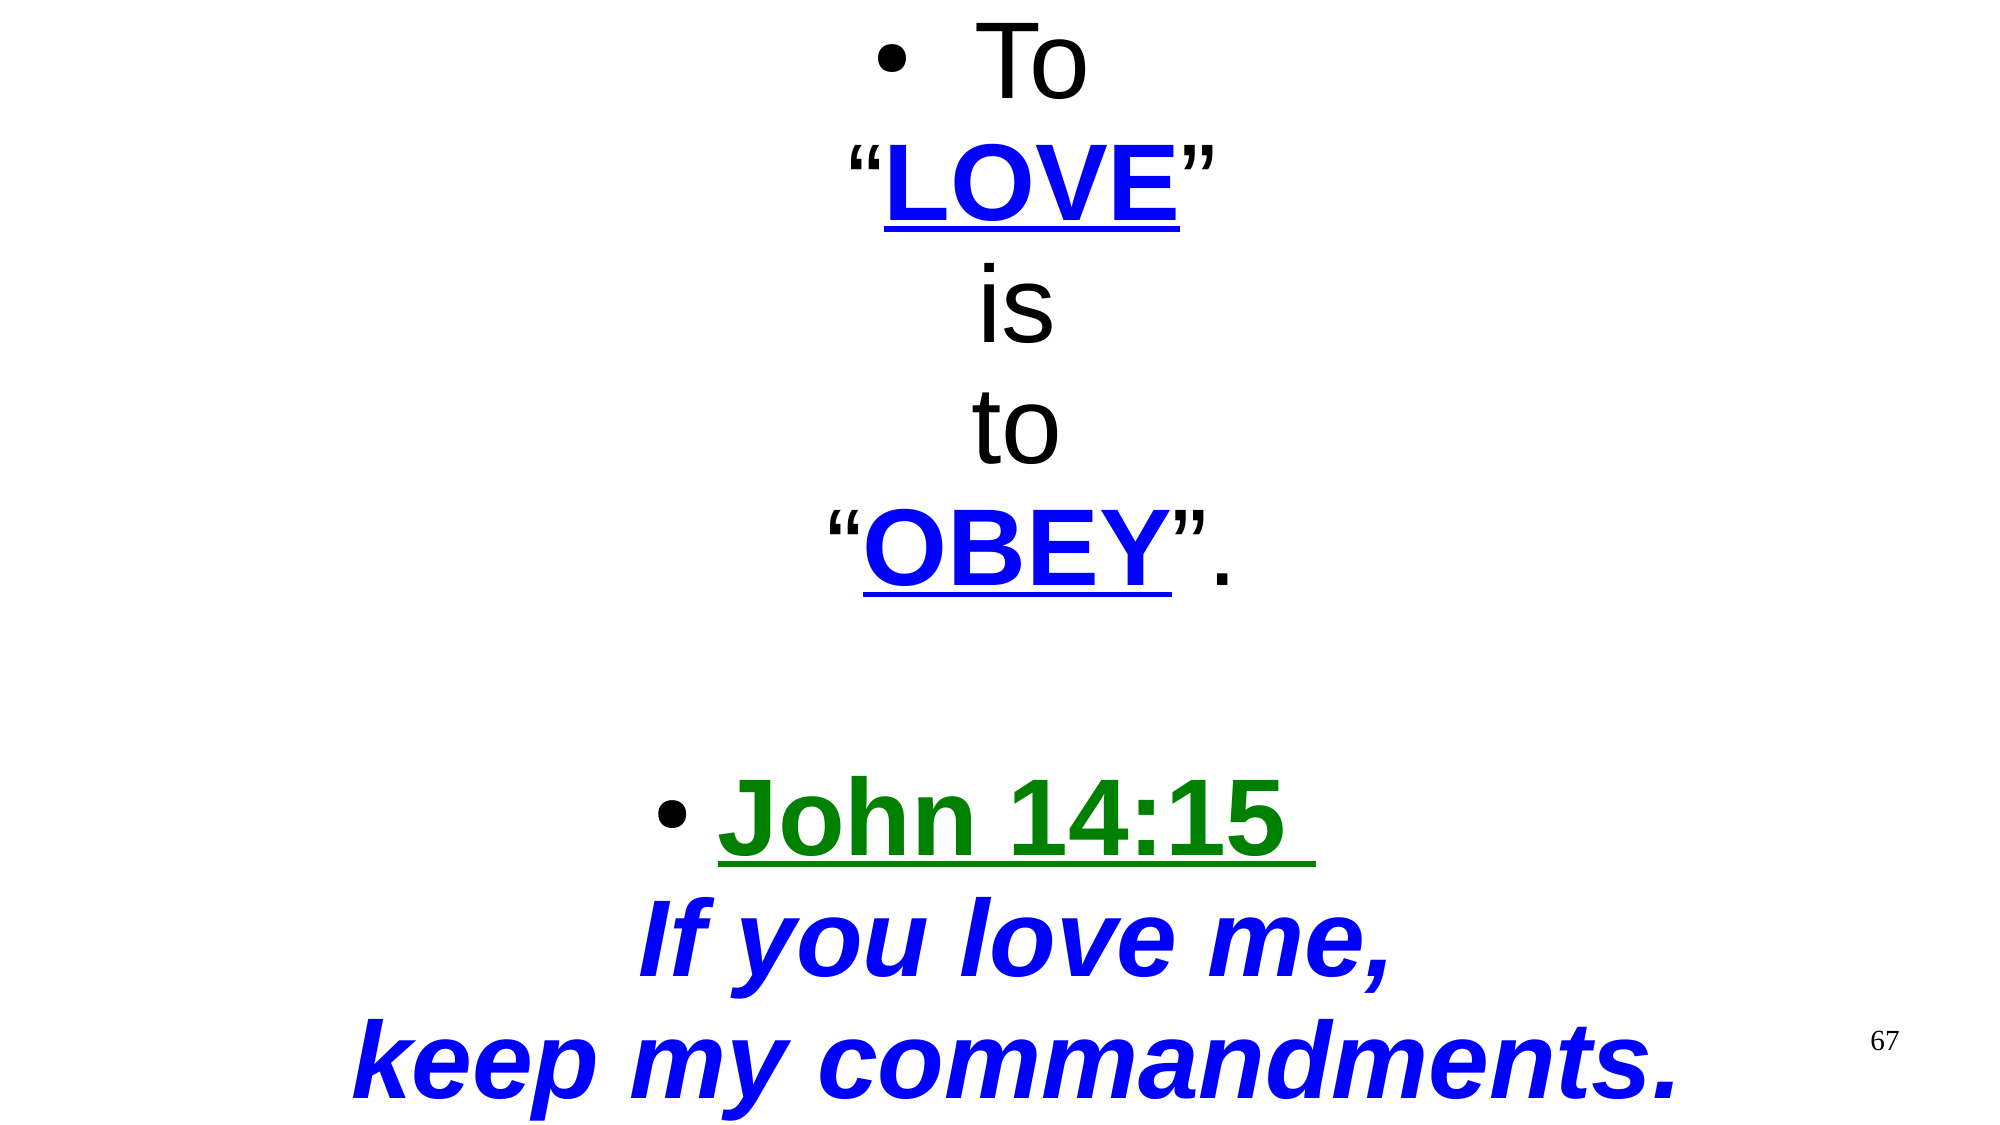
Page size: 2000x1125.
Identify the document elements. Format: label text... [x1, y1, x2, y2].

list To “LOVE” is to “OBEY”. John 14:15 If you love me, keep my commandments. [0, 0, 1996, 1123]
